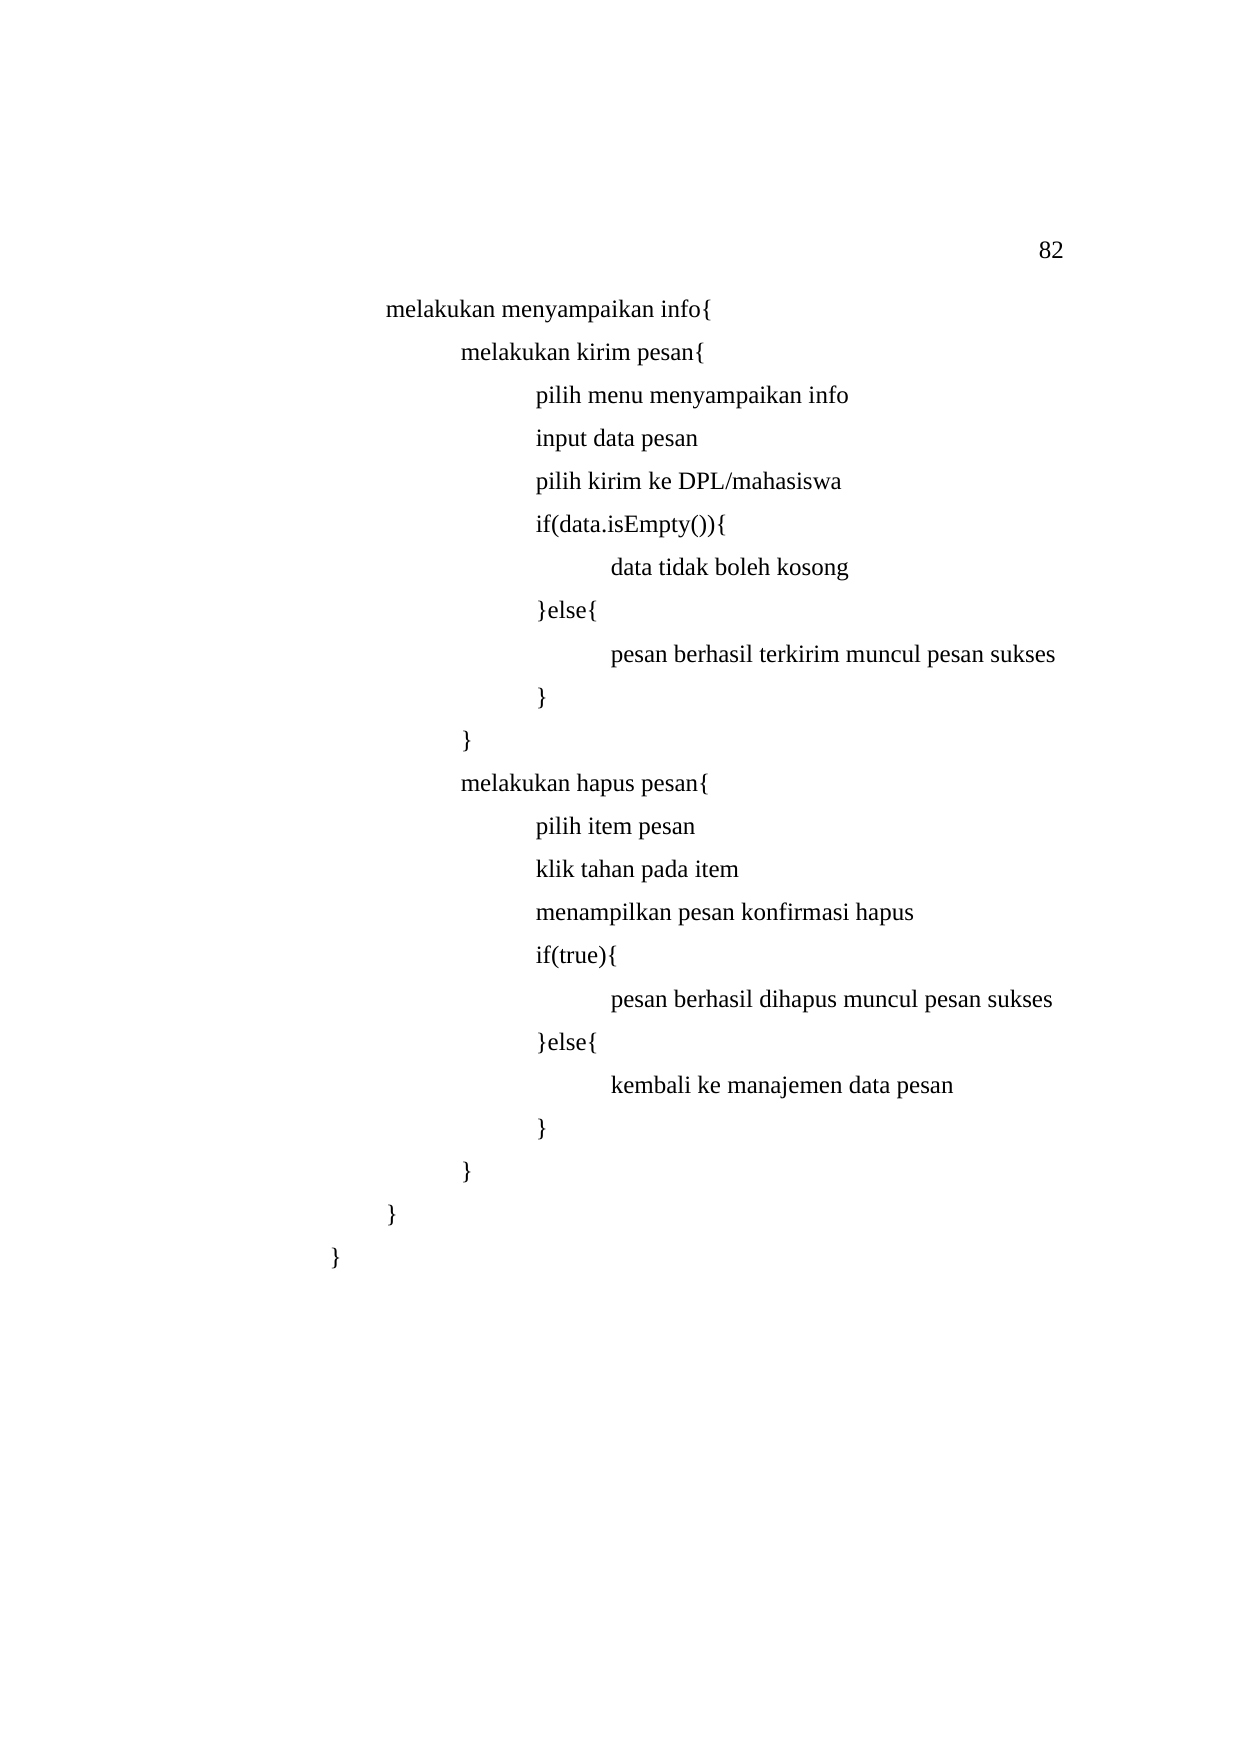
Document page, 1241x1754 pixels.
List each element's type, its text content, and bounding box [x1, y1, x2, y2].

text }else{ [329, 1027, 1063, 1056]
text data tidak boleh kosong [329, 552, 1063, 581]
text } [329, 1199, 1063, 1228]
text melakukan kirim pesan{ [329, 337, 1063, 366]
text kembali ke manajemen data pesan [329, 1070, 1063, 1099]
text melakukan hapus pesan{ [329, 768, 1063, 797]
text } [329, 1242, 1063, 1271]
text } [329, 1113, 1063, 1142]
text if(data.isEmpty()){ [329, 509, 1063, 538]
text klik tahan pada item [329, 854, 1063, 883]
text } [329, 725, 1063, 754]
text pilih kirim ke DPL/mahasiswa [329, 466, 1063, 495]
text pilih item pesan [329, 811, 1063, 840]
text }else{ [329, 596, 1063, 624]
text melakukan menyampaikan info{ [329, 294, 1063, 322]
text } [329, 1156, 1063, 1185]
text menampilkan pesan konfirmasi hapus [329, 897, 1063, 926]
text input data pesan [329, 423, 1063, 452]
text if(true){ [329, 941, 1063, 969]
text pesan berhasil dihapus muncul pesan sukses [329, 984, 1063, 1012]
text } [329, 682, 1063, 711]
text pilih menu menyampaikan info [329, 380, 1063, 409]
text pesan berhasil terkirim muncul pesan sukses [329, 639, 1063, 667]
